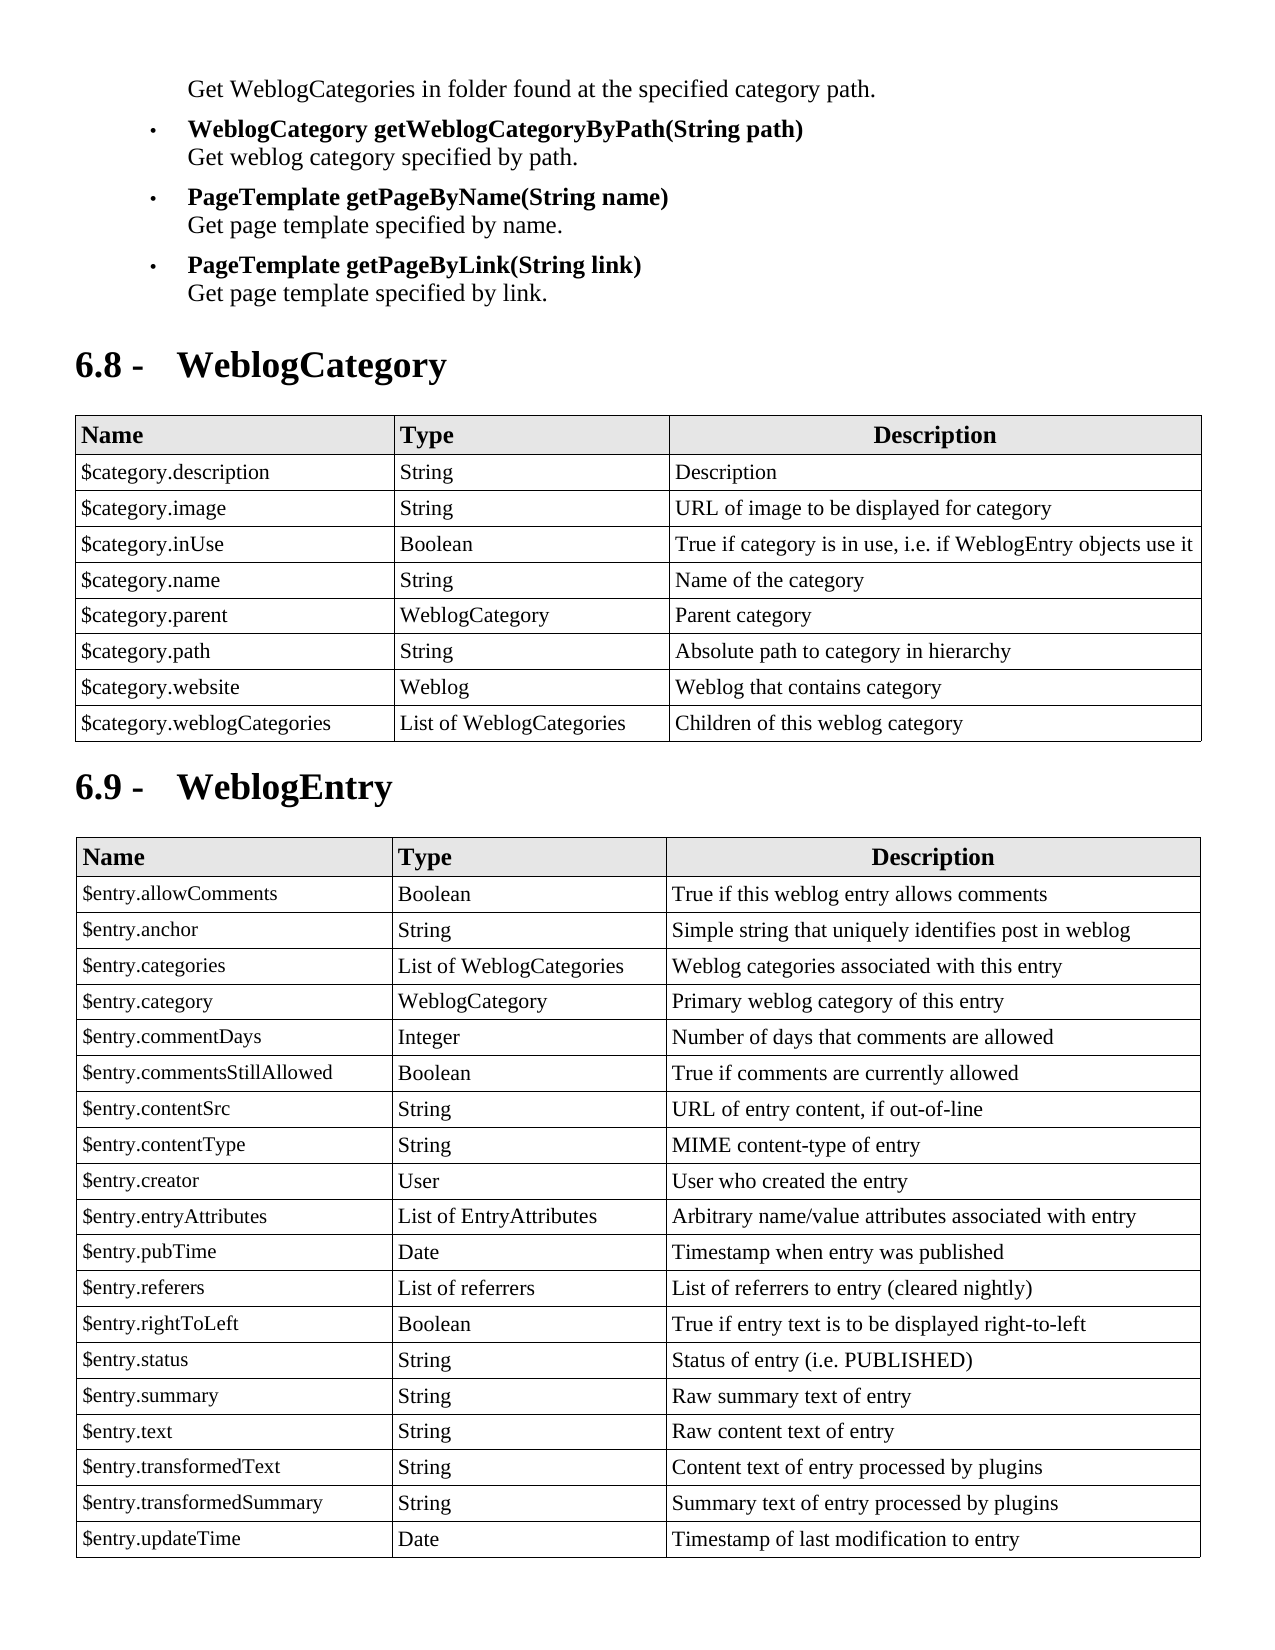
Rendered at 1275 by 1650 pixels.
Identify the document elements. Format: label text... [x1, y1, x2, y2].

table_cell Simple string that uniquely identifies post in weblog [667, 913, 1200, 948]
table_cell $category.website [76, 670, 394, 705]
table_cell $entry.contentType [77, 1128, 392, 1163]
table_cell String [393, 1415, 666, 1449]
table_cell String [393, 1486, 666, 1521]
table_cell Number of days that comments are allowed [667, 1020, 1200, 1055]
table_cell $category.path [76, 634, 394, 669]
table_cell Children of this weblog category [670, 706, 1201, 741]
table_cell String [393, 1450, 666, 1485]
table_cell User who created the entry [667, 1164, 1200, 1199]
table_cell List of WeblogCategories [393, 949, 666, 984]
table_header Name [76, 416, 394, 454]
table_header Description [667, 838, 1200, 876]
table_cell Date [393, 1235, 666, 1270]
subtitle WeblogEntry [75, 766, 1200, 807]
table_cell $entry.transformedText [77, 1450, 392, 1485]
table_cell Raw content text of entry [667, 1415, 1200, 1449]
table_cell Boolean [393, 1307, 666, 1342]
table_cell WeblogCategory [393, 985, 666, 1019]
table_cell $category.inUse [76, 527, 394, 562]
table_cell String [395, 634, 669, 669]
table_cell $entry.categories [77, 949, 392, 984]
table_cell Date [393, 1522, 666, 1557]
table_cell $entry.referers [77, 1271, 392, 1306]
table_cell List of referrers to entry (cleared nightly) [667, 1271, 1200, 1306]
table_cell Content text of entry processed by plugins [667, 1450, 1200, 1485]
subtitle WeblogCategory [75, 344, 1200, 385]
table_cell String [393, 1128, 666, 1163]
table_cell User [393, 1164, 666, 1199]
table_cell Primary weblog category of this entry [667, 985, 1200, 1019]
list WeblogCategory getWeblogCategoryByPath(String path) Get weblog category specified by path. [150, 115, 1200, 171]
table_cell $entry.allowComments [77, 877, 392, 912]
table_cell String [395, 491, 669, 526]
table_cell $category.image [76, 491, 394, 526]
table_cell String [395, 563, 669, 598]
table_cell Description [670, 455, 1201, 490]
table_cell $entry.category [77, 985, 392, 1019]
table_cell WeblogCategory [395, 599, 669, 633]
table_cell MIME content-type of entry [667, 1128, 1200, 1163]
table_cell True if comments are currently allowed [667, 1056, 1200, 1091]
table_cell Weblog that contains category [670, 670, 1201, 705]
table_cell $entry.text [77, 1415, 392, 1449]
table_header Description [670, 416, 1201, 454]
table_cell $entry.creator [77, 1164, 392, 1199]
table_cell Boolean [393, 877, 666, 912]
table_cell Boolean [393, 1056, 666, 1091]
table_cell List of referrers [393, 1271, 666, 1306]
table_cell String [393, 913, 666, 948]
table_header Type [393, 838, 666, 876]
list PageTemplate getPageByLink(String link) Get page template specified by link. [150, 251, 1200, 306]
list Get WeblogCategories in folder found at the specified category path. [150, 75, 1200, 103]
table_cell True if this weblog entry allows comments [667, 877, 1200, 912]
table_cell $entry.anchor [77, 913, 392, 948]
table_cell Parent category [670, 599, 1201, 633]
table_cell $entry.contentSrc [77, 1092, 392, 1127]
table_header Name [77, 838, 392, 876]
table_cell Integer [393, 1020, 666, 1055]
table_cell $entry.status [77, 1343, 392, 1378]
table_cell $category.weblogCategories [76, 706, 394, 741]
table_cell String [393, 1092, 666, 1127]
table_cell $entry.rightToLeft [77, 1307, 392, 1342]
list PageTemplate getPageByName(String name) Get page template specified by name. [150, 183, 1200, 238]
table_cell List of WeblogCategories [395, 706, 669, 741]
table_cell URL of image to be displayed for category [670, 491, 1201, 526]
table_cell Absolute path to category in hierarchy [670, 634, 1201, 669]
table_cell True if category is in use, i.e. if WeblogEntry objects use it [670, 527, 1201, 562]
table_cell Timestamp of last modification to entry [667, 1522, 1200, 1557]
table_cell Weblog [395, 670, 669, 705]
table_cell Arbitrary name/value attributes associated with entry [667, 1200, 1200, 1234]
table_cell Boolean [395, 527, 669, 562]
table_cell $entry.pubTime [77, 1235, 392, 1270]
table_cell $entry.commentDays [77, 1020, 392, 1055]
table_cell Status of entry (i.e. PUBLISHED) [667, 1343, 1200, 1378]
table_cell $entry.updateTime [77, 1522, 392, 1557]
table_cell $category.description [76, 455, 394, 490]
table_cell $entry.transformedSummary [77, 1486, 392, 1521]
table_cell String [393, 1379, 666, 1414]
table_cell $entry.commentsStillAllowed [77, 1056, 392, 1091]
table_cell String [395, 455, 669, 490]
table_cell List of EntryAttributes [393, 1200, 666, 1234]
table_cell $entry.summary [77, 1379, 392, 1414]
table_cell Timestamp when entry was published [667, 1235, 1200, 1270]
table_cell String [393, 1343, 666, 1378]
table_cell Raw summary text of entry [667, 1379, 1200, 1414]
table_cell Name of the category [670, 563, 1201, 598]
table_cell $entry.entryAttributes [77, 1200, 392, 1234]
table_cell True if entry text is to be displayed right-to-left [667, 1307, 1200, 1342]
table_cell Weblog categories associated with this entry [667, 949, 1200, 984]
table_cell $category.parent [76, 599, 394, 633]
table_cell $category.name [76, 563, 394, 598]
table_cell Summary text of entry processed by plugins [667, 1486, 1200, 1521]
table_header Type [395, 416, 669, 454]
table_cell URL of entry content, if out-of-line [667, 1092, 1200, 1127]
